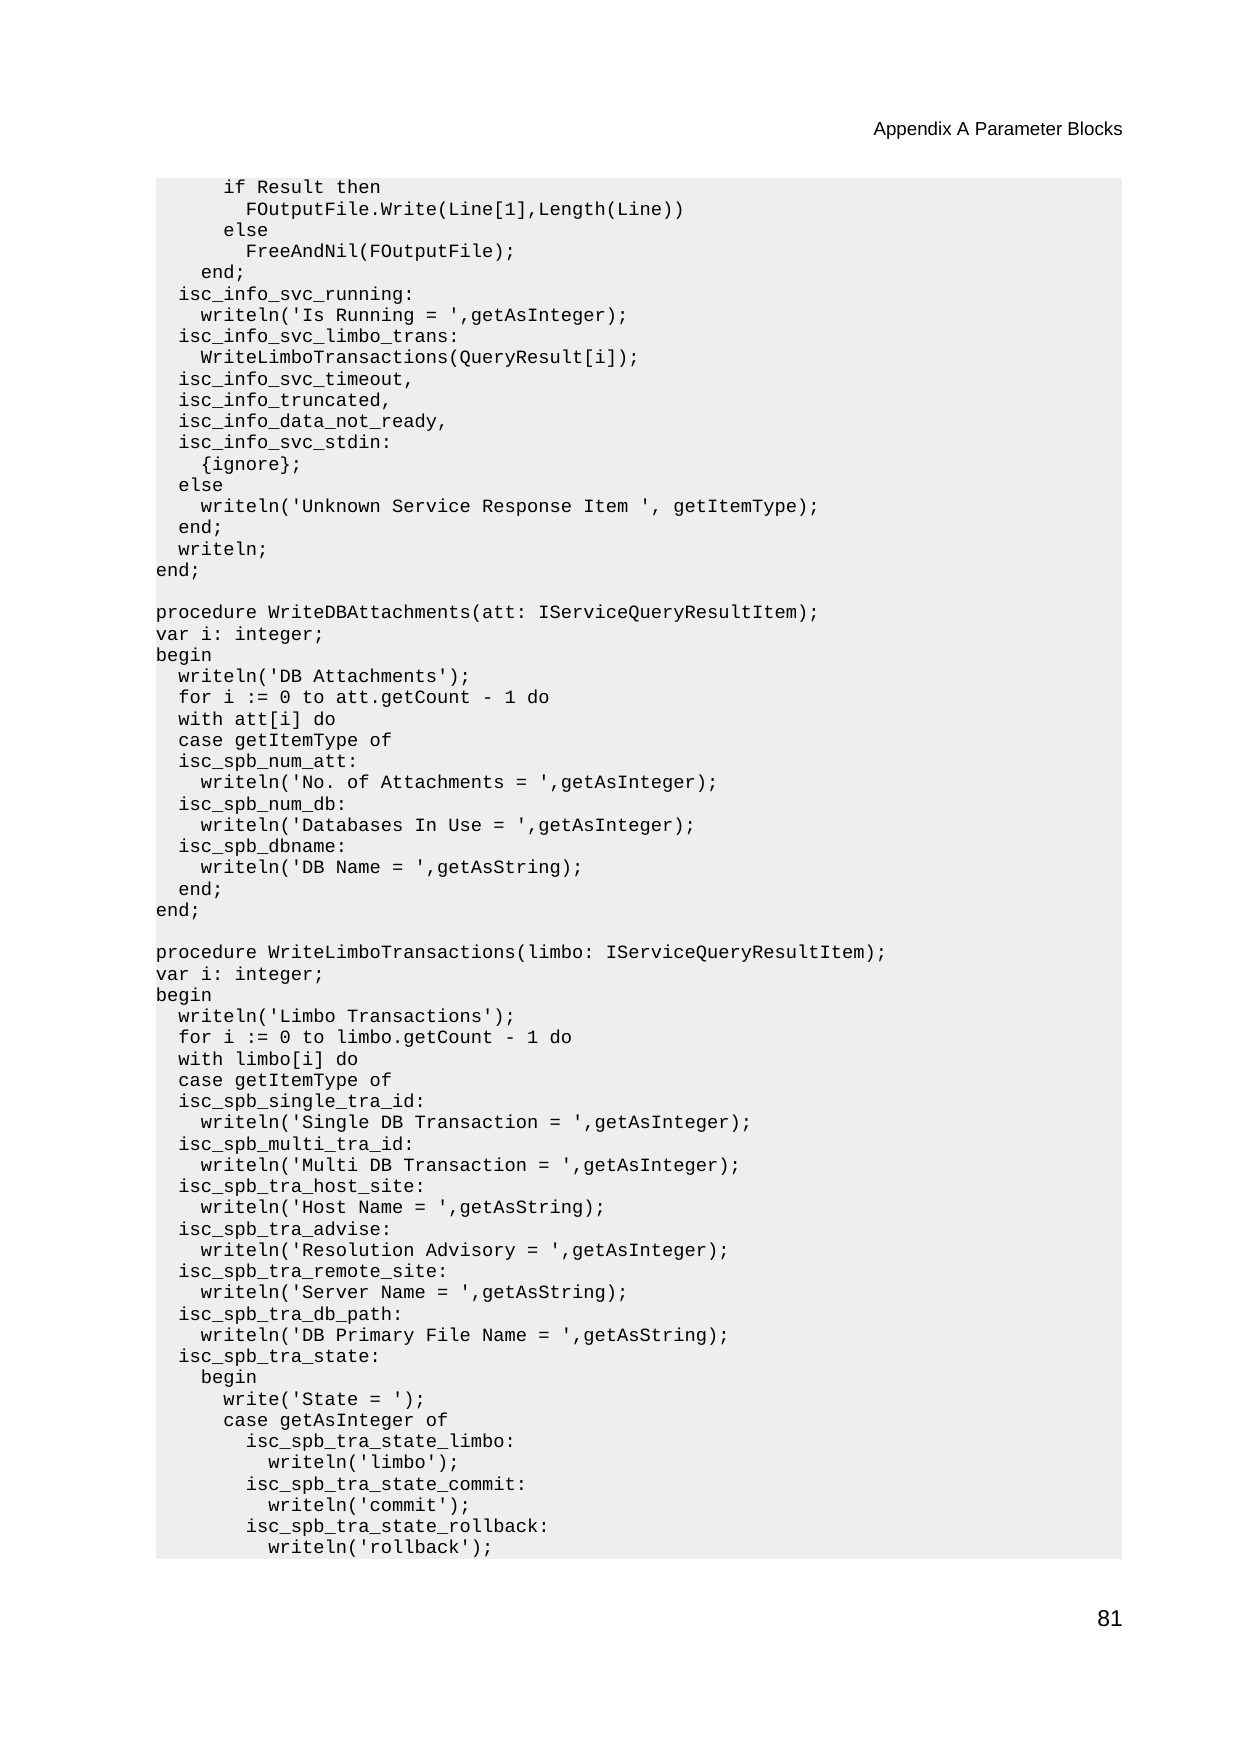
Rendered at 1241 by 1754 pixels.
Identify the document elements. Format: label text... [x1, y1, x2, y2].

text isc_spb_multi_tra_id: [156, 1134, 1122, 1156]
text case getItemType of [156, 731, 1122, 752]
text procedure WriteLimboTransactions(limbo: IServiceQueryResultItem); [156, 943, 1122, 964]
text writeln; [156, 539, 1122, 561]
text isc_info_truncated, [156, 391, 1122, 412]
text isc_spb_tra_host_site: [156, 1177, 1122, 1198]
text isc_info_svc_limbo_trans: [156, 327, 1122, 348]
text writeln('Server Name = ',getAsString); [156, 1283, 1122, 1304]
text var i: integer; [156, 964, 1122, 986]
text isc_spb_num_att: [156, 752, 1122, 773]
text isc_spb_tra_state_limbo: [156, 1432, 1122, 1453]
text if Result then [156, 178, 1122, 199]
text isc_info_data_not_ready, [156, 412, 1122, 433]
text begin [156, 1368, 1122, 1389]
text end; [156, 561, 1122, 582]
text isc_spb_tra_state: [156, 1347, 1122, 1368]
text WriteLimboTransactions(QueryResult[i]); [156, 348, 1122, 369]
text isc_spb_dbname: [156, 837, 1122, 858]
text writeln('Unknown Service Response Item ', getItemType); [156, 497, 1122, 518]
text isc_spb_tra_state_rollback: [156, 1517, 1122, 1538]
text writeln('No. of Attachments = ',getAsInteger); [156, 773, 1122, 794]
text writeln('Is Running = ',getAsInteger); [156, 306, 1122, 327]
text writeln('Databases In Use = ',getAsInteger); [156, 816, 1122, 837]
text end; [156, 518, 1122, 539]
text isc_spb_tra_state_commit: [156, 1474, 1122, 1496]
text begin [156, 986, 1122, 1007]
text isc_info_svc_stdin: [156, 433, 1122, 454]
text end; [156, 901, 1122, 922]
text writeln('DB Name = ',getAsString); [156, 858, 1122, 879]
text writeln('Resolution Advisory = ',getAsInteger); [156, 1241, 1122, 1262]
text writeln('rollback'); [156, 1538, 1122, 1559]
text with att[i] do [156, 709, 1122, 731]
text case getAsInteger of [156, 1411, 1122, 1432]
text writeln('limbo'); [156, 1453, 1122, 1474]
text isc_info_svc_timeout, [156, 369, 1122, 391]
text isc_spb_tra_advise: [156, 1219, 1122, 1241]
text writeln('DB Attachments'); [156, 667, 1122, 688]
text isc_spb_tra_db_path: [156, 1304, 1122, 1326]
text writeln('Multi DB Transaction = ',getAsInteger); [156, 1156, 1122, 1177]
text end; [156, 263, 1122, 284]
text {ignore}; [156, 454, 1122, 476]
text case getItemType of [156, 1071, 1122, 1092]
text else [156, 221, 1122, 242]
text isc_info_svc_running: [156, 284, 1122, 306]
text FreeAndNil(FOutputFile); [156, 242, 1122, 263]
text write('State = '); [156, 1389, 1122, 1411]
text FOutputFile.Write(Line[1],Length(Line)) [156, 199, 1122, 221]
text end; [156, 879, 1122, 901]
text else [156, 476, 1122, 497]
text for i := 0 to limbo.getCount - 1 do [156, 1028, 1122, 1049]
text isc_spb_tra_remote_site: [156, 1262, 1122, 1283]
text writeln('Single DB Transaction = ',getAsInteger); [156, 1113, 1122, 1134]
text writeln('Host Name = ',getAsString); [156, 1198, 1122, 1219]
text procedure WriteDBAttachments(att: IServiceQueryResultItem); [156, 603, 1122, 624]
text for i := 0 to att.getCount - 1 do [156, 688, 1122, 709]
text var i: integer; [156, 624, 1122, 646]
text begin [156, 646, 1122, 667]
text isc_spb_num_db: [156, 794, 1122, 816]
text writeln('Limbo Transactions'); [156, 1007, 1122, 1028]
text writeln('commit'); [156, 1496, 1122, 1517]
text with limbo[i] do [156, 1049, 1122, 1071]
text isc_spb_single_tra_id: [156, 1092, 1122, 1113]
text writeln('DB Primary File Name = ',getAsString); [156, 1326, 1122, 1347]
